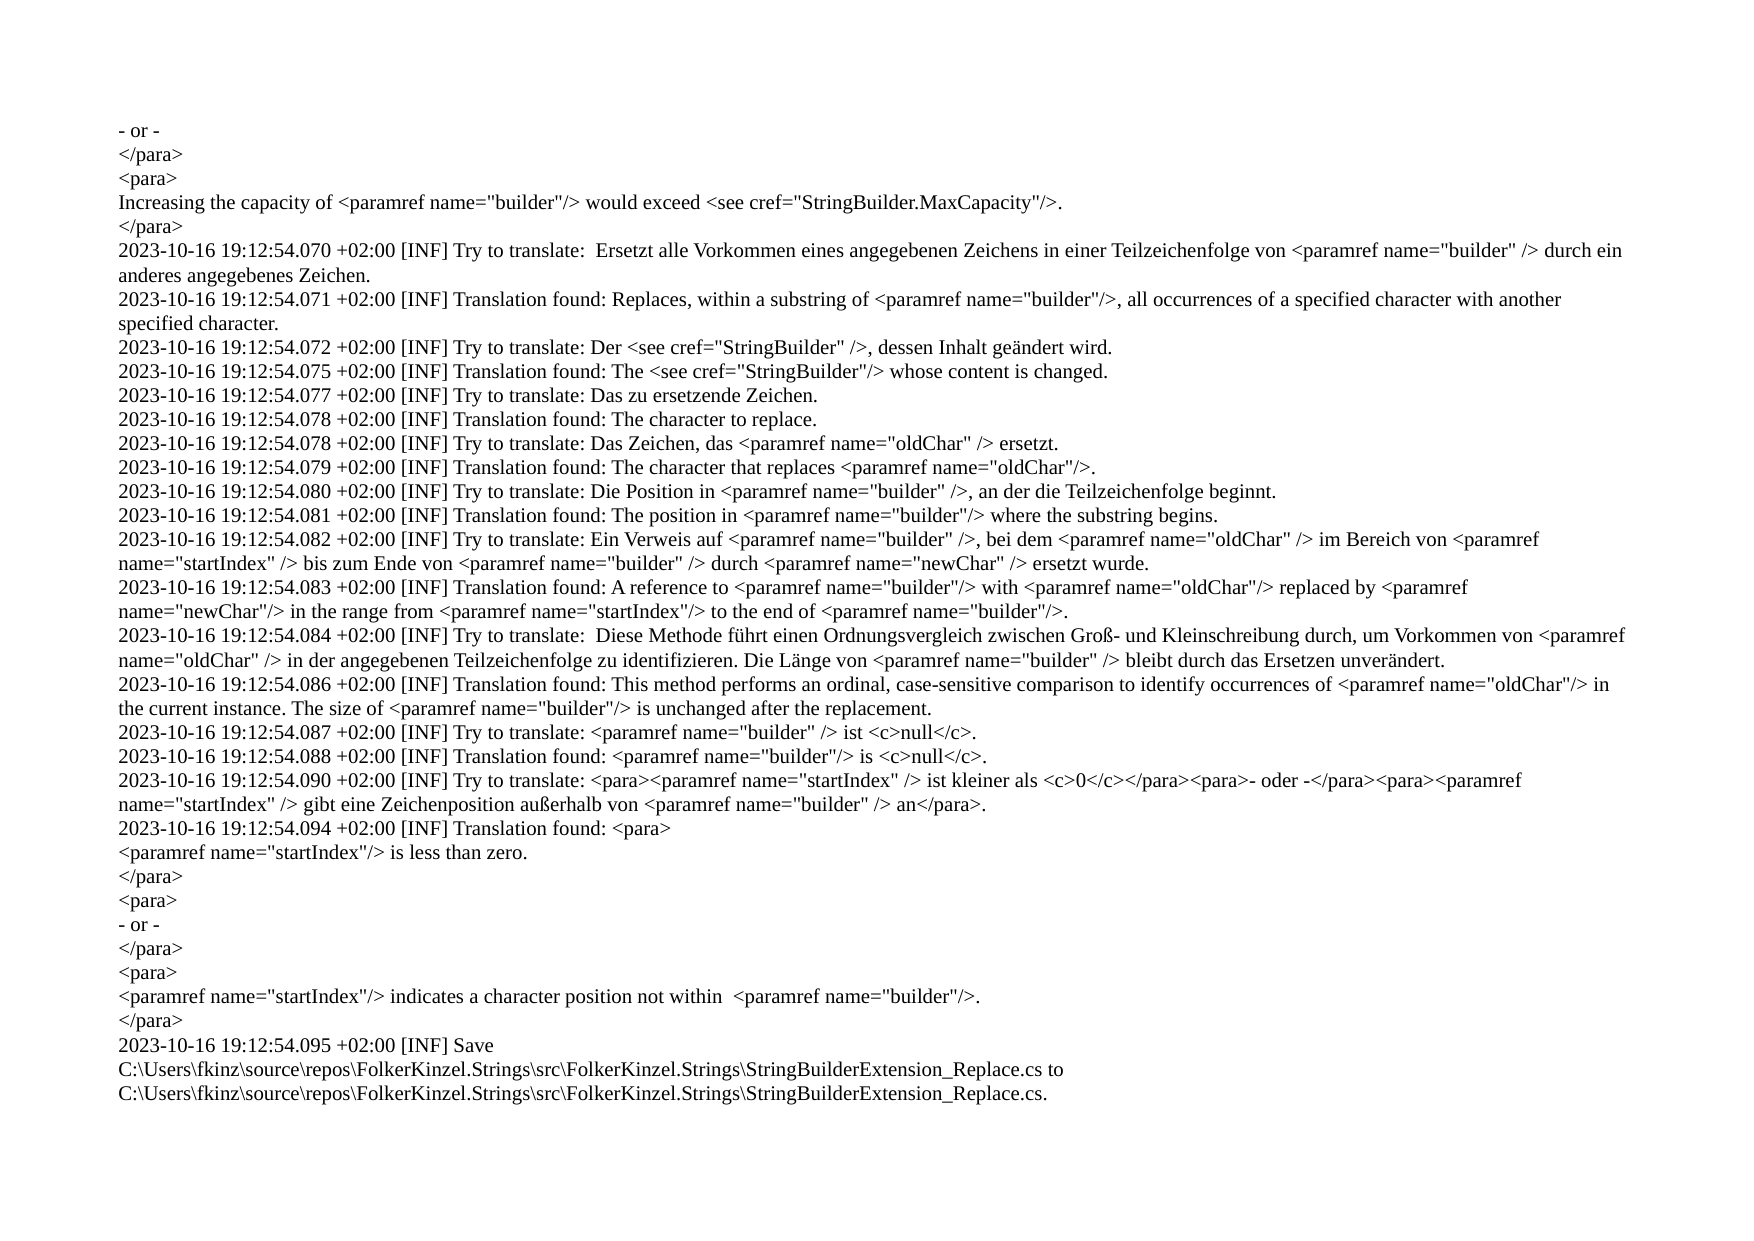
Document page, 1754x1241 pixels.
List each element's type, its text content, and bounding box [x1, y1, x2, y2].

text 2023-10-16 19:12:54.088 +02:00 [INF] Translation found: <paramref name="builder"/> is <c>null</c>. [118, 744, 1636, 768]
text 2023-10-16 19:12:54.087 +02:00 [INF] Try to translate: <paramref name="builder" /> ist <c>null</c>. [118, 720, 1636, 744]
text - or - </para> <para> Increasing the capacity of <paramref name="builder"/> would exceed <see cref="StringBuilder.MaxCapacity"/>. </para> [118, 118, 1636, 238]
text 2023-10-16 19:12:54.078 +02:00 [INF] Try to translate: Das Zeichen, das <paramref name="oldChar" /> ersetzt. [118, 431, 1636, 455]
text 2023-10-16 19:12:54.094 +02:00 [INF] Translation found: <para> <paramref name="startIndex"/> is less than zero. </para> <para> - or - </para> <para> <paramref name="startIndex"/> indicates a character position not within <paramref name="builder"/>. </para> [118, 816, 1636, 1032]
text 2023-10-16 19:12:54.077 +02:00 [INF] Try to translate: Das zu ersetzende Zeichen. [118, 383, 1636, 407]
text 2023-10-16 19:12:54.080 +02:00 [INF] Try to translate: Die Position in <paramref name="builder" />, an der die Teilzeichenfolge beginnt. [118, 479, 1636, 503]
text 2023-10-16 19:12:54.084 +02:00 [INF] Try to translate: Diese Methode führt einen Ordnungsvergleich zwischen Groß- und Kleinschreibung durch, um Vorkommen von <paramref name="oldChar" /> in der angegebenen Teilzeichenfolge zu identifizieren. Die Länge von <paramref name="builder" /> bleibt durch das Ersetzen unverändert. [118, 623, 1636, 672]
text 2023-10-16 19:12:54.082 +02:00 [INF] Try to translate: Ein Verweis auf <paramref name="builder" />, bei dem <paramref name="oldChar" /> im Bereich von <paramref name="startIndex" /> bis zum Ende von <paramref name="builder" /> durch <paramref name="newChar" /> ersetzt wurde. [118, 527, 1636, 575]
text 2023-10-16 19:12:54.081 +02:00 [INF] Translation found: The position in <paramref name="builder"/> where the substring begins. [118, 503, 1636, 527]
text 2023-10-16 19:12:54.083 +02:00 [INF] Translation found: A reference to <paramref name="builder"/> with <paramref name="oldChar"/> replaced by <paramref name="newChar"/> in the range from <paramref name="startIndex"/> to the end of <paramref name="builder"/>. [118, 575, 1636, 623]
text 2023-10-16 19:12:54.090 +02:00 [INF] Try to translate: <para><paramref name="startIndex" /> ist kleiner als <c>0</c></para><para>- oder -</para><para><paramref name="startIndex" /> gibt eine Zeichenposition außerhalb von <paramref name="builder" /> an</para>. [118, 768, 1636, 816]
text 2023-10-16 19:12:54.095 +02:00 [INF] Save C:\Users\fkinz\source\repos\FolkerKinzel.Strings\src\FolkerKinzel.Strings\StringBuilderExtension_Replace.cs to C:\Users\fkinz\source\repos\FolkerKinzel.Strings\src\FolkerKinzel.Strings\StringBuilderExtension_Replace.cs. [118, 1032, 1636, 1105]
text 2023-10-16 19:12:54.086 +02:00 [INF] Translation found: This method performs an ordinal, case-sensitive comparison to identify occurrences of <paramref name="oldChar"/> in the current instance. The size of <paramref name="builder"/> is unchanged after the replacement. [118, 672, 1636, 720]
text 2023-10-16 19:12:54.071 +02:00 [INF] Translation found: Replaces, within a substring of <paramref name="builder"/>, all occurrences of a specified character with another specified character. [118, 287, 1636, 335]
text 2023-10-16 19:12:54.078 +02:00 [INF] Translation found: The character to replace. [118, 407, 1636, 431]
text 2023-10-16 19:12:54.079 +02:00 [INF] Translation found: The character that replaces <paramref name="oldChar"/>. [118, 455, 1636, 479]
text 2023-10-16 19:12:54.072 +02:00 [INF] Try to translate: Der <see cref="StringBuilder" />, dessen Inhalt geändert wird. [118, 335, 1636, 359]
text 2023-10-16 19:12:54.070 +02:00 [INF] Try to translate: Ersetzt alle Vorkommen eines angegebenen Zeichens in einer Teilzeichenfolge von <paramref name="builder" /> durch ein anderes angegebenes Zeichen. [118, 238, 1636, 287]
text 2023-10-16 19:12:54.075 +02:00 [INF] Translation found: The <see cref="StringBuilder"/> whose content is changed. [118, 359, 1636, 383]
